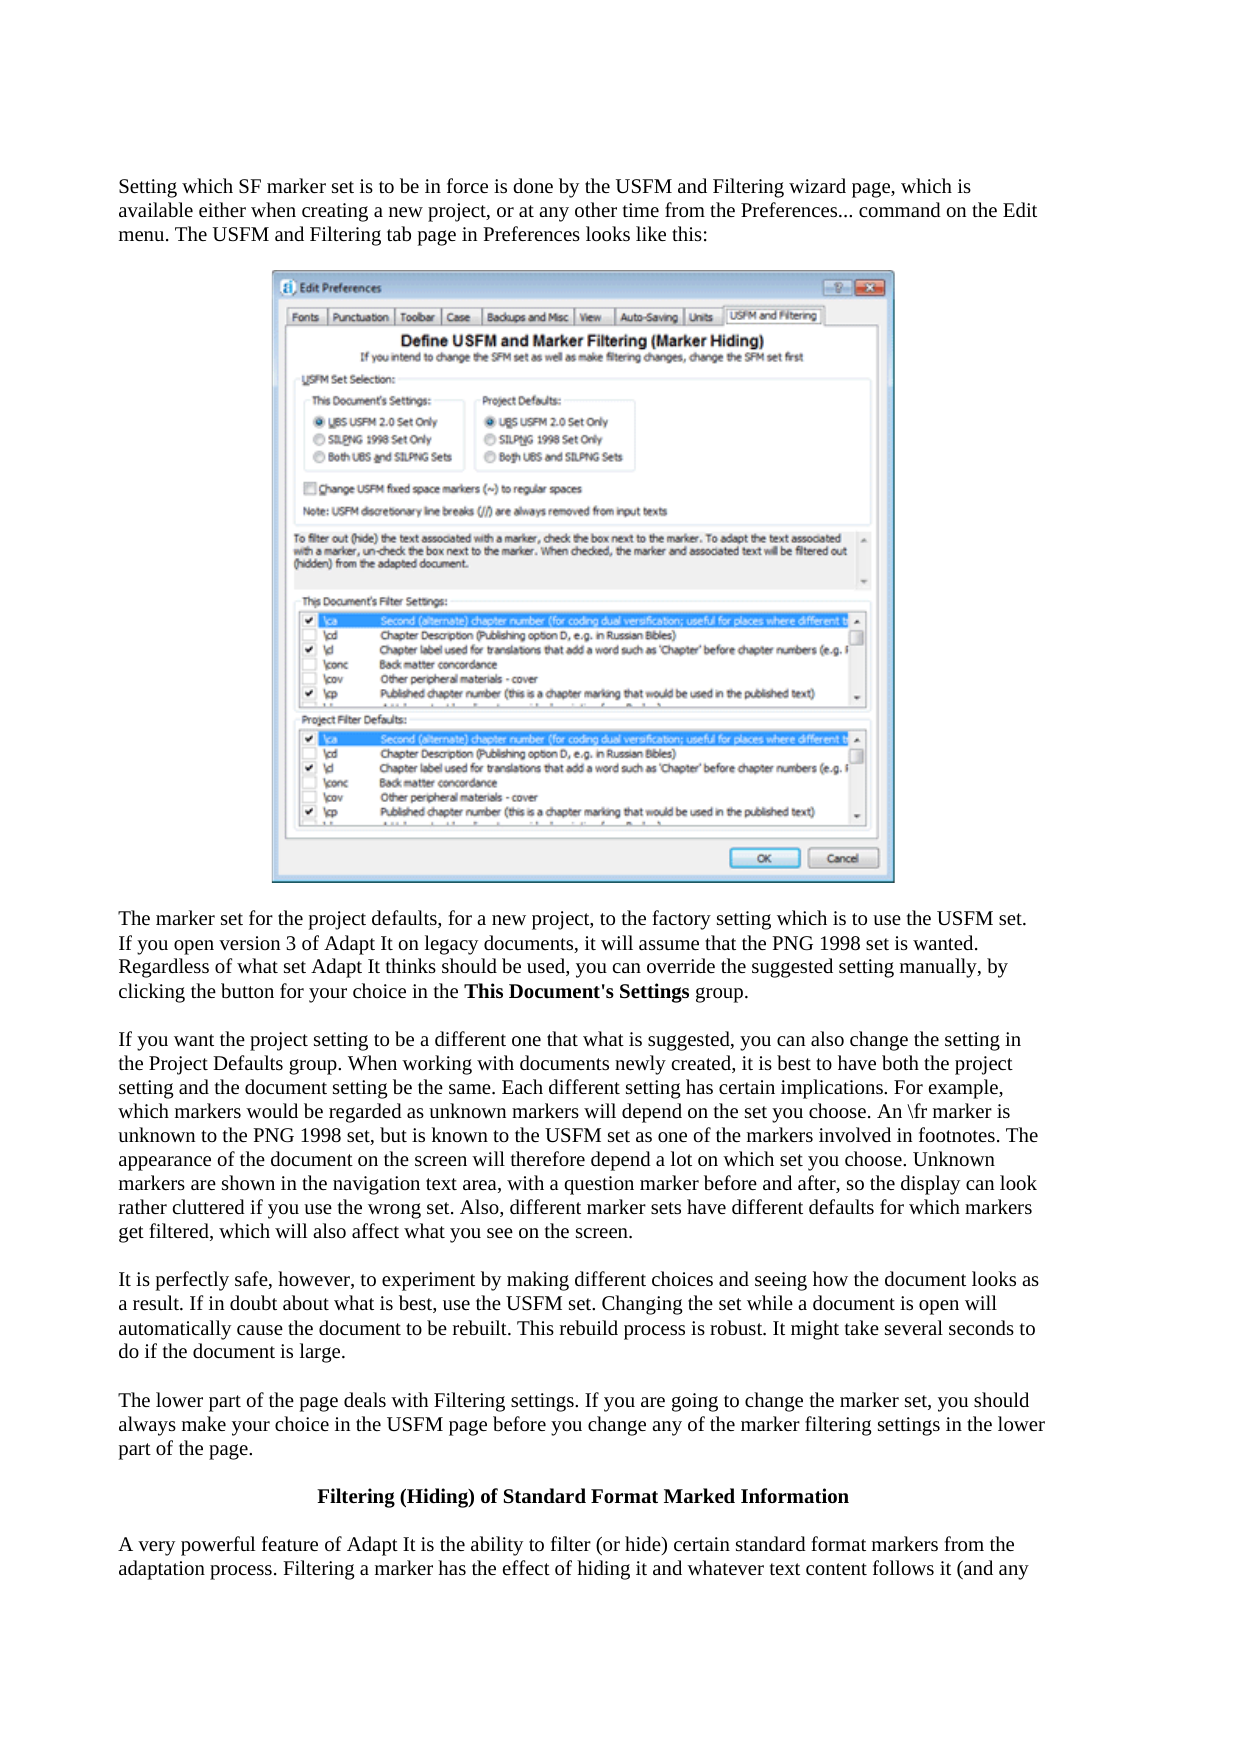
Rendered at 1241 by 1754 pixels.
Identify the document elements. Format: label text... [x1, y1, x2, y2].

text A very powerful feature of Adapt It is the ability to filter (or hide) certain standard format markers from the adaptation process. Filtering a marker has the effect of hiding it and whatever text content follows it (and any [118, 1532, 1048, 1580]
text The marker set for the project defaults, for a new project, to the factory setting which is to use the USFM set. [118, 906, 1048, 930]
text It is perfectly safe, however, to experiment by making different choices and seeing how the document looks as a result. If in doubt about what is best, use the USFM set. Changing the set while a document is open will automatically cause the document to be rebuilt. This rebuild process is robust. It might take several seconds to do if the document is large. [118, 1267, 1048, 1363]
picture [271, 270, 895, 883]
text The lower part of the page deals with Filtering settings. If you are going to change the marker set, you should always make your choice in the USFM page before you change any of the marker filtering settings in the lower part of the page. [118, 1388, 1048, 1460]
text Filtering (Hiding) of Standard Format Marked Information [118, 1484, 1048, 1508]
text If you want the project setting to be a different one that what is suggested, you can also change the setting in the Project Defaults group. When working with documents newly created, it is best to have both the project setting and the document setting be the same. Each different setting has certain implications. For example, which markers would be regarded as unknown markers will depend on the set you choose. An \fr marker is unknown to the PNG 1998 set, but is known to the USFM set as one of the markers involved in footnotes. The appearance of the document on the screen will therefore depend a lot on which set you choose. Unknown markers are shown in the navigation text area, with a question marker before and after, so the display can look rather cluttered if you use the wrong set. Also, different marker sets have different defaults for which markers get filtered, which will also affect what you see on the screen. [118, 1027, 1048, 1243]
text Setting which SF marker set is to be in force is done by the USFM and Filtering wizard page, which is available either when creating a new project, or at any other time from the Preferences... command on the Edit menu. The USFM and Filtering tab page in Preferences looks like this: [118, 174, 1048, 246]
text If you open version 3 of Adapt It on legacy documents, it will assume that the PNG 1998 set is wanted. Regardless of what set Adapt It thinks should be used, you can override the suggested setting manually, by clicking the button for your choice in the This Document's Settings group. [118, 930, 1048, 1003]
